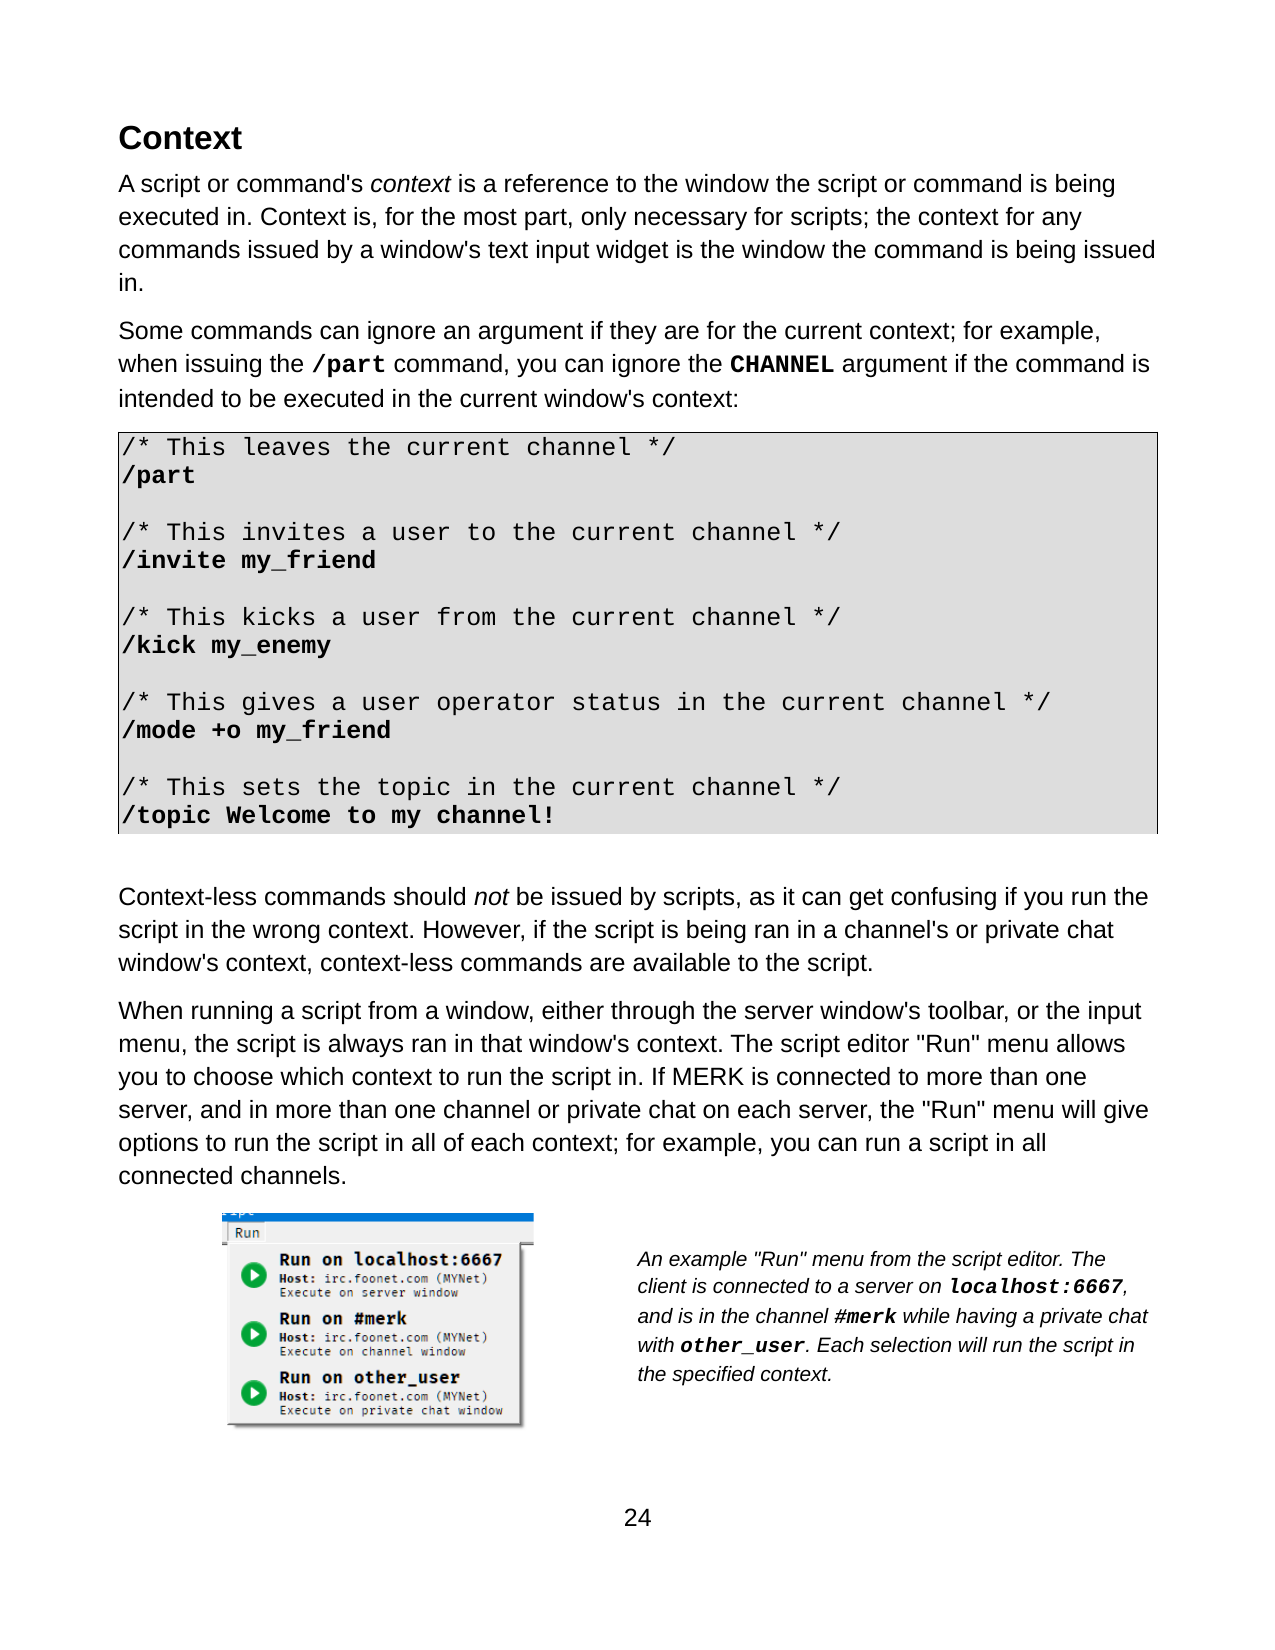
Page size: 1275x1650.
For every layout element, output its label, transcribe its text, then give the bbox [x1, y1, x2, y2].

subtitle Context [118, 118, 1157, 157]
table_header /* This leaves the current channel */ /part /* This invites a user to the current channel */ /invite my_friend /* This kicks a user from the current channel */ /kick my_enemy /* This gives a user operator status in the current channel */ /mode +o my_friend /* This sets the topic in the current channel */ /topic Welcome to my channel! [119, 433, 1157, 834]
table_header [118, 1208, 637, 1443]
text When running a script from a window, either through the server window's toolbar, or the input menu, the script is always ran in that window's context. The script editor "Run" menu allows you to choose which context to run the script in. If MERK is connected to more than one server, and in more than one channel or private chat on each server, the "Run" menu will give options to run the script in all of each context; for example, you can run a script in all connected channels. [118, 996, 1157, 1189]
text Some commands can ignore an argument if they are for the current context; for example, when issuing the /part command, you can ignore the CHANNEL argument if the command is intended to be executed in the current window's context: [118, 316, 1157, 413]
text A script or command's context is a reference to the window the script or command is being executed in. Context is, for the most part, only necessary for scripts; the context for any commands issued by a window's text input widget is the window the command is being issued in. [118, 169, 1157, 297]
text Context-less commands should not be issued by scripts, as it can get confusing if you run the script in the wrong context. However, if the script is being ran in a channel's or private chat window's context, context-less commands are available to the script. [118, 882, 1157, 977]
table_header An example "Run" menu from the script editor. The client is connected to a server on localhost:6667, and is in the channel #merk while having a private chat with other_user. Each selection will run the script in the specified context. [638, 1208, 1157, 1443]
picture [222, 1213, 534, 1438]
